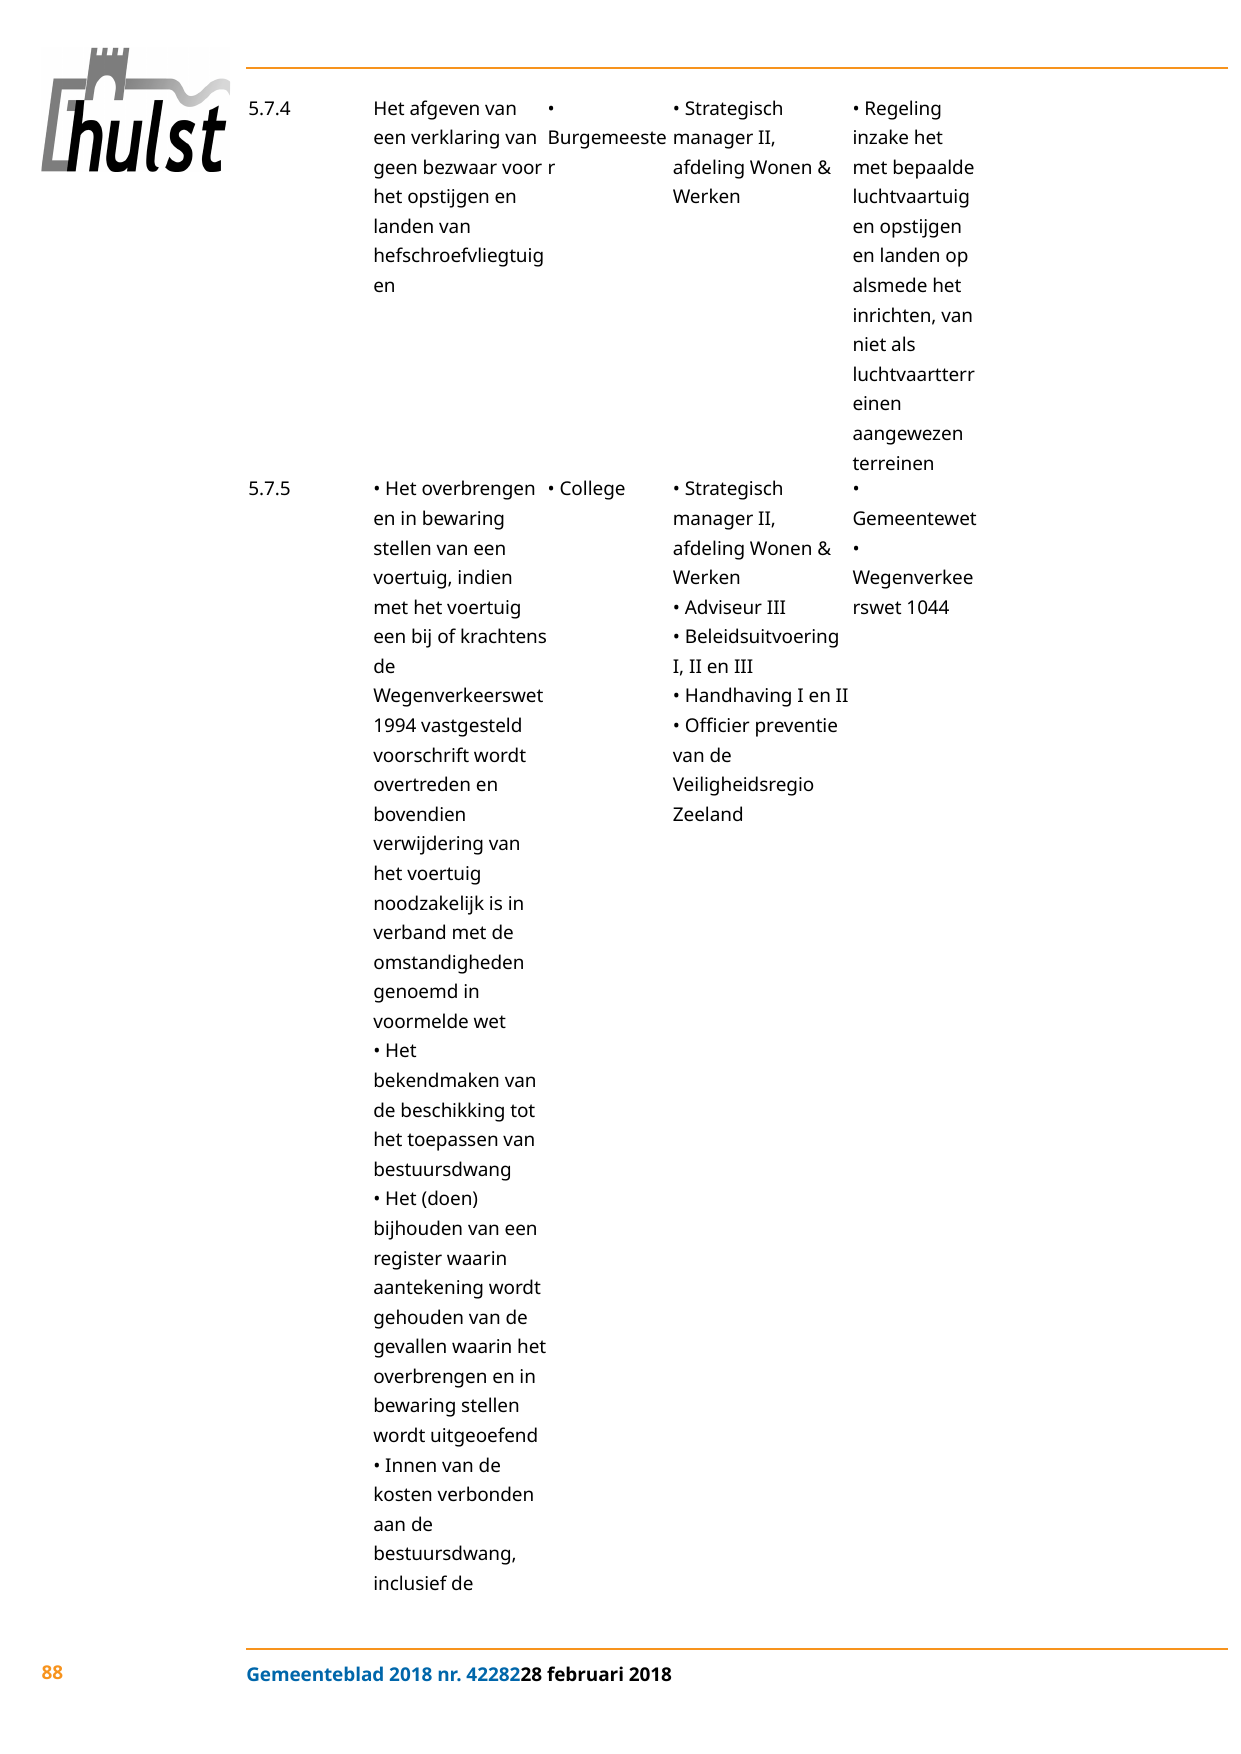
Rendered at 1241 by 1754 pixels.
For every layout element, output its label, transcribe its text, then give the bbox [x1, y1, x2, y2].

table_cell • Het overbrengen en in bewaring stellen van een voertuig, indien met het voertuig een bij of krachtens de Wegenverkeerswet 1994 vastgesteld voorschrift wordt overtreden en bovendien verwijdering van het voertuig noodzakelijk is in verband met de omstandigheden genoemd in voormelde wet • Het bekendmaken van de beschikking tot het toepassen van bestuursdwang • Het (doen) bijhouden van een register waarin aantekening wordt gehouden van de gevallen waarin het overbrengen en in bewaring stellen wordt uitgeoefend • Innen van de kosten verbonden aan de bestuursdwang, inclusief de [373, 476, 547, 1596]
table_cell • College [548, 476, 673, 1596]
table_cell • Strategisch manager II, afdeling Wonen & Werken [673, 95, 852, 476]
table_cell • Regeling inzake het met bepaalde luchtvaartuigen opstijgen en landen op alsmede het inrichten, van niet als luchtvaartterreinen aangewezen terreinen [852, 95, 977, 476]
table_cell • Strategisch manager II, afdeling Wonen & Werken • Adviseur III • Beleidsuitvoering I, II en III • Handhaving I en II • Officier preventie van de Veiligheidsregio Zeeland [673, 476, 852, 1596]
table_cell [978, 476, 1152, 1596]
table_cell 5.7.5 [248, 476, 373, 1596]
table_cell • Gemeentewet • Wegenverkeerswet 1044 [852, 476, 977, 1596]
table_cell Het afgeven van een verklaring van geen bezwaar voor het opstijgen en landen van hefschroefvliegtuigen [373, 95, 547, 476]
table_cell • Burgemeester [548, 95, 673, 476]
picture [41, 47, 231, 172]
table_cell 5.7.4 [248, 95, 373, 476]
table_cell [978, 95, 1152, 476]
